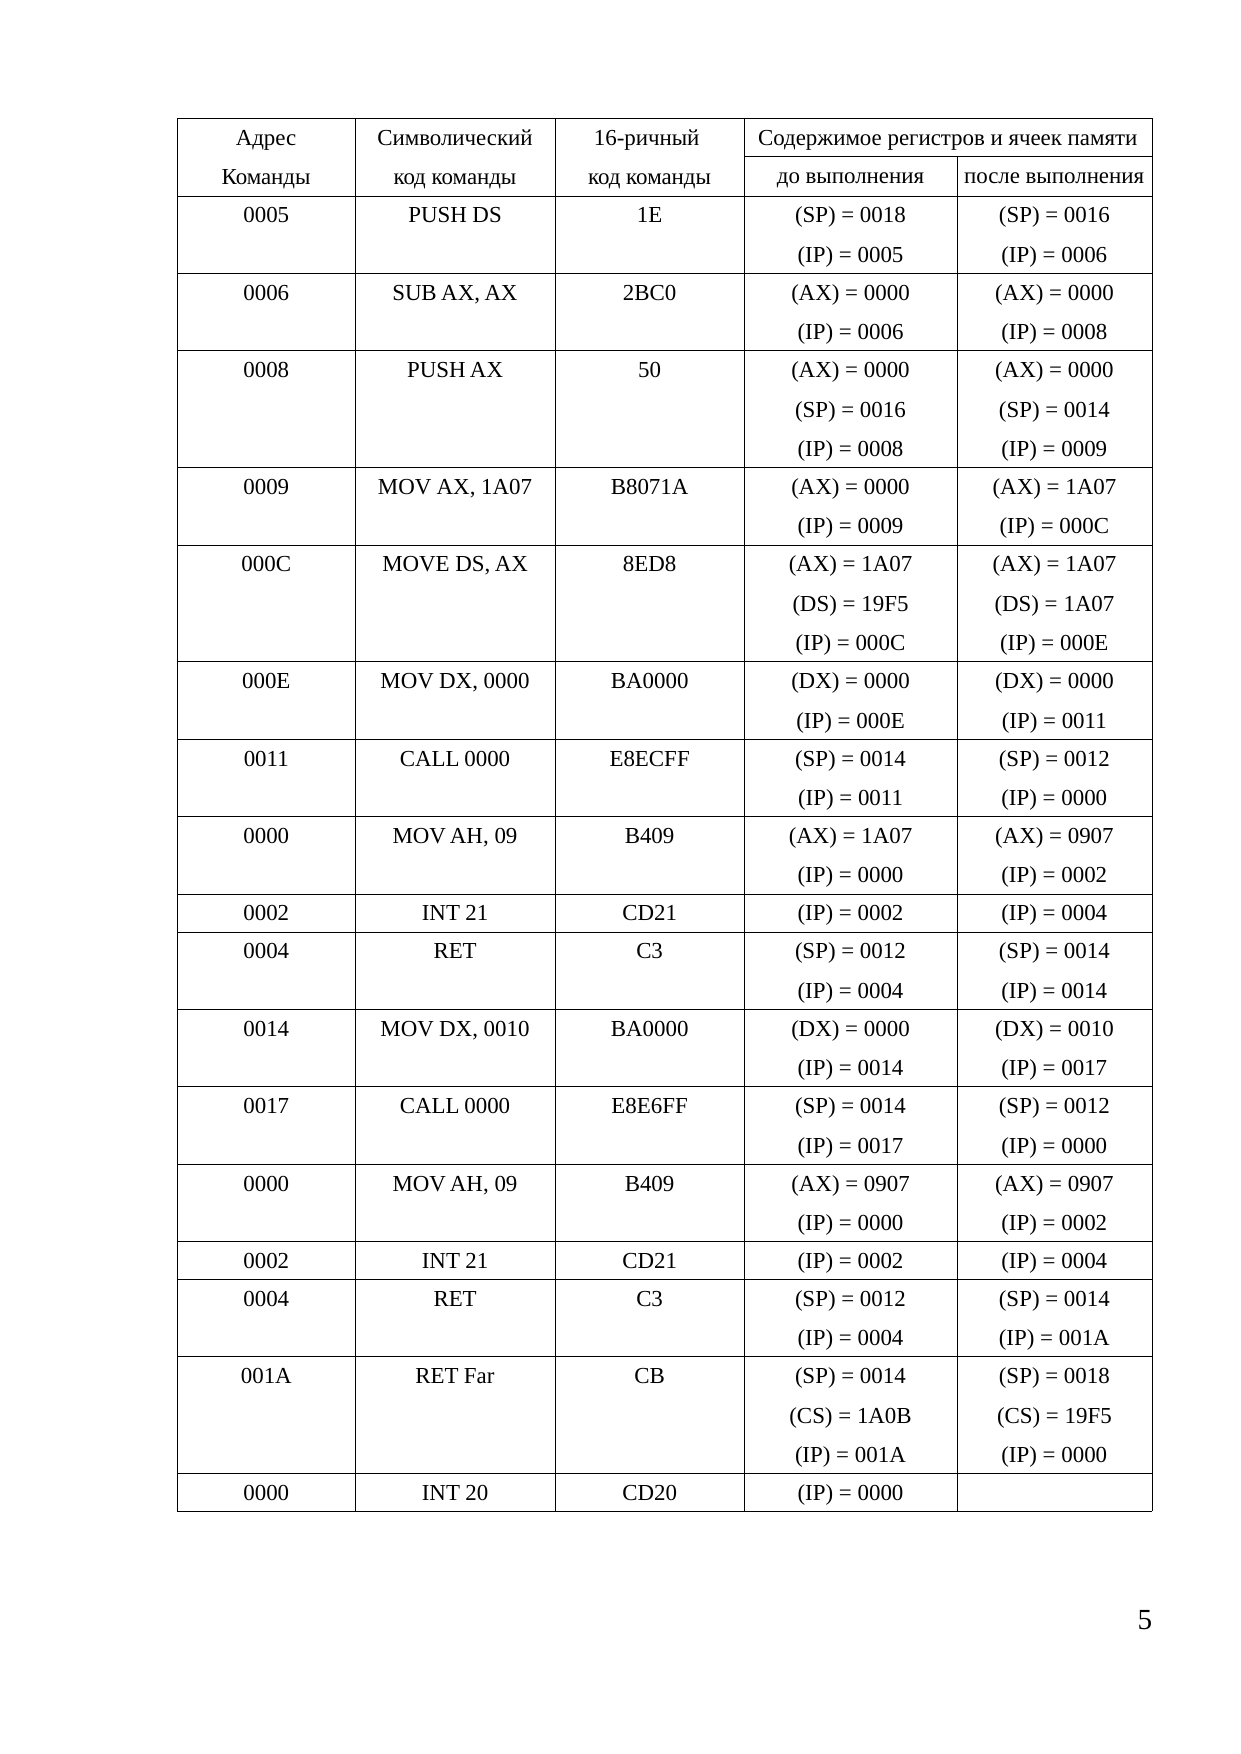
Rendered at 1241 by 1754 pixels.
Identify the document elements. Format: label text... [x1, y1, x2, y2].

table_cell C3 [556, 1280, 744, 1356]
table_cell (IP) = 0002 [745, 1242, 957, 1279]
table_header Содержимое регистров и ячеек памяти [745, 119, 1152, 156]
table_cell 0014 [178, 1010, 355, 1086]
table_cell E8E6FF [556, 1087, 744, 1164]
table_cell CB [556, 1357, 744, 1473]
table_cell 001A [178, 1357, 355, 1473]
table_cell 2BC0 [556, 274, 744, 350]
table_cell до выполнения [745, 157, 957, 196]
table_cell (DX) = 0010 (IP) = 0017 [958, 1010, 1152, 1086]
table_cell MOV DX, 0000 [356, 662, 555, 739]
table_cell CD21 [556, 895, 744, 932]
table_cell SUB AX, AX [356, 274, 555, 350]
table_cell MOV DX, 0010 [356, 1010, 555, 1086]
table_cell (AX) = 0000 (SP) = 0014 (IP) = 0009 [958, 351, 1152, 467]
table_cell 0002 [178, 1242, 355, 1279]
table_cell (AX) = 1A07 (IP) = 0000 [745, 817, 957, 894]
table_cell CD20 [556, 1474, 744, 1511]
table_cell PUSH AX [356, 351, 555, 467]
table_cell B409 [556, 817, 744, 894]
table_cell B409 [556, 1165, 744, 1241]
table_cell (AX) = 0000 (IP) = 0006 [745, 274, 957, 350]
table_cell MOV AH, 09 [356, 817, 555, 894]
table_cell MOV AX, 1A07 [356, 468, 555, 544]
table_cell PUSH DS [356, 197, 555, 273]
table_cell (AX) = 0907 (IP) = 0002 [958, 817, 1152, 894]
table_cell 0004 [178, 933, 355, 1009]
table_cell (SP) = 0012 (IP) = 0000 [958, 1087, 1152, 1164]
table_cell 0000 [178, 1474, 355, 1511]
table_cell (DX) = 0000 (IP) = 000E [745, 662, 957, 739]
table_cell 0002 [178, 895, 355, 932]
table_cell (IP) = 0000 [745, 1474, 957, 1511]
table_cell CALL 0000 [356, 1087, 555, 1164]
table_cell (AX) = 1A07 (IP) = 000C [958, 468, 1152, 544]
table_cell C3 [556, 933, 744, 1009]
table_cell CALL 0000 [356, 740, 555, 816]
table_cell E8ECFF [556, 740, 744, 816]
table_cell 50 [556, 351, 744, 467]
table_cell 0000 [178, 817, 355, 894]
table_cell (AX) = 1A07 (DS) = 19F5 (IP) = 000C [745, 546, 957, 661]
table_cell (SP) = 0012 (IP) = 0004 [745, 933, 957, 1009]
table_cell 0004 [178, 1280, 355, 1356]
table_cell RET [356, 933, 555, 1009]
table_cell (SP) = 0016 (IP) = 0006 [958, 197, 1152, 273]
table_cell (AX) = 0907 (IP) = 0000 [745, 1165, 957, 1241]
table_cell 0017 [178, 1087, 355, 1164]
table_cell (DX) = 0000 (IP) = 0014 [745, 1010, 957, 1086]
table_cell (IP) = 0004 [958, 1242, 1152, 1279]
table_header 16-ричный код команды [556, 119, 744, 196]
table_cell (AX) = 0000 (IP) = 0008 [958, 274, 1152, 350]
table_cell B8071A [556, 468, 744, 544]
table_cell BA0000 [556, 662, 744, 739]
table_cell 0008 [178, 351, 355, 467]
table_cell (SP) = 0012 (IP) = 0004 [745, 1280, 957, 1356]
table_cell (IP) = 0004 [958, 895, 1152, 932]
table_cell 0006 [178, 274, 355, 350]
table_cell (SP) = 0014 (IP) = 0014 [958, 933, 1152, 1009]
table_cell (SP) = 0018 (IP) = 0005 [745, 197, 957, 273]
table_cell 000E [178, 662, 355, 739]
table_cell MOV AH, 09 [356, 1165, 555, 1241]
table_header Адрес Команды [178, 119, 355, 196]
table_cell 0005 [178, 197, 355, 273]
table_cell 0011 [178, 740, 355, 816]
table_cell (SP) = 0014 (IP) = 001A [958, 1280, 1152, 1356]
table_cell INT 21 [356, 895, 555, 932]
table_cell (AX) = 1A07 (DS) = 1A07 (IP) = 000E [958, 546, 1152, 661]
table_cell 8ED8 [556, 546, 744, 661]
table_cell RET Far [356, 1357, 555, 1473]
table_cell (SP) = 0012 (IP) = 0000 [958, 740, 1152, 816]
table_cell MOVE DS, AX [356, 546, 555, 661]
table_cell INT 20 [356, 1474, 555, 1511]
table_cell BA0000 [556, 1010, 744, 1086]
table_cell [958, 1474, 1152, 1511]
table_cell (SP) = 0014 (IP) = 0017 [745, 1087, 957, 1164]
table_cell (IP) = 0002 [745, 895, 957, 932]
table_cell (AX) = 0907 (IP) = 0002 [958, 1165, 1152, 1241]
table_cell после выполнения [958, 157, 1152, 196]
table_cell (AX) = 0000 (IP) = 0009 [745, 468, 957, 544]
table_cell 1E [556, 197, 744, 273]
table_cell (SP) = 0014 (CS) = 1A0B (IP) = 001A [745, 1357, 957, 1473]
table_cell (SP) = 0018 (CS) = 19F5 (IP) = 0000 [958, 1357, 1152, 1473]
table_cell (AX) = 0000 (SP) = 0016 (IP) = 0008 [745, 351, 957, 467]
table_cell 0009 [178, 468, 355, 544]
table_cell (SP) = 0014 (IP) = 0011 [745, 740, 957, 816]
table_header Символический код команды [356, 119, 555, 196]
table_cell (DX) = 0000 (IP) = 0011 [958, 662, 1152, 739]
table_cell CD21 [556, 1242, 744, 1279]
table_cell 0000 [178, 1165, 355, 1241]
table_cell RET [356, 1280, 555, 1356]
table_cell 000C [178, 546, 355, 661]
table_cell INT 21 [356, 1242, 555, 1279]
